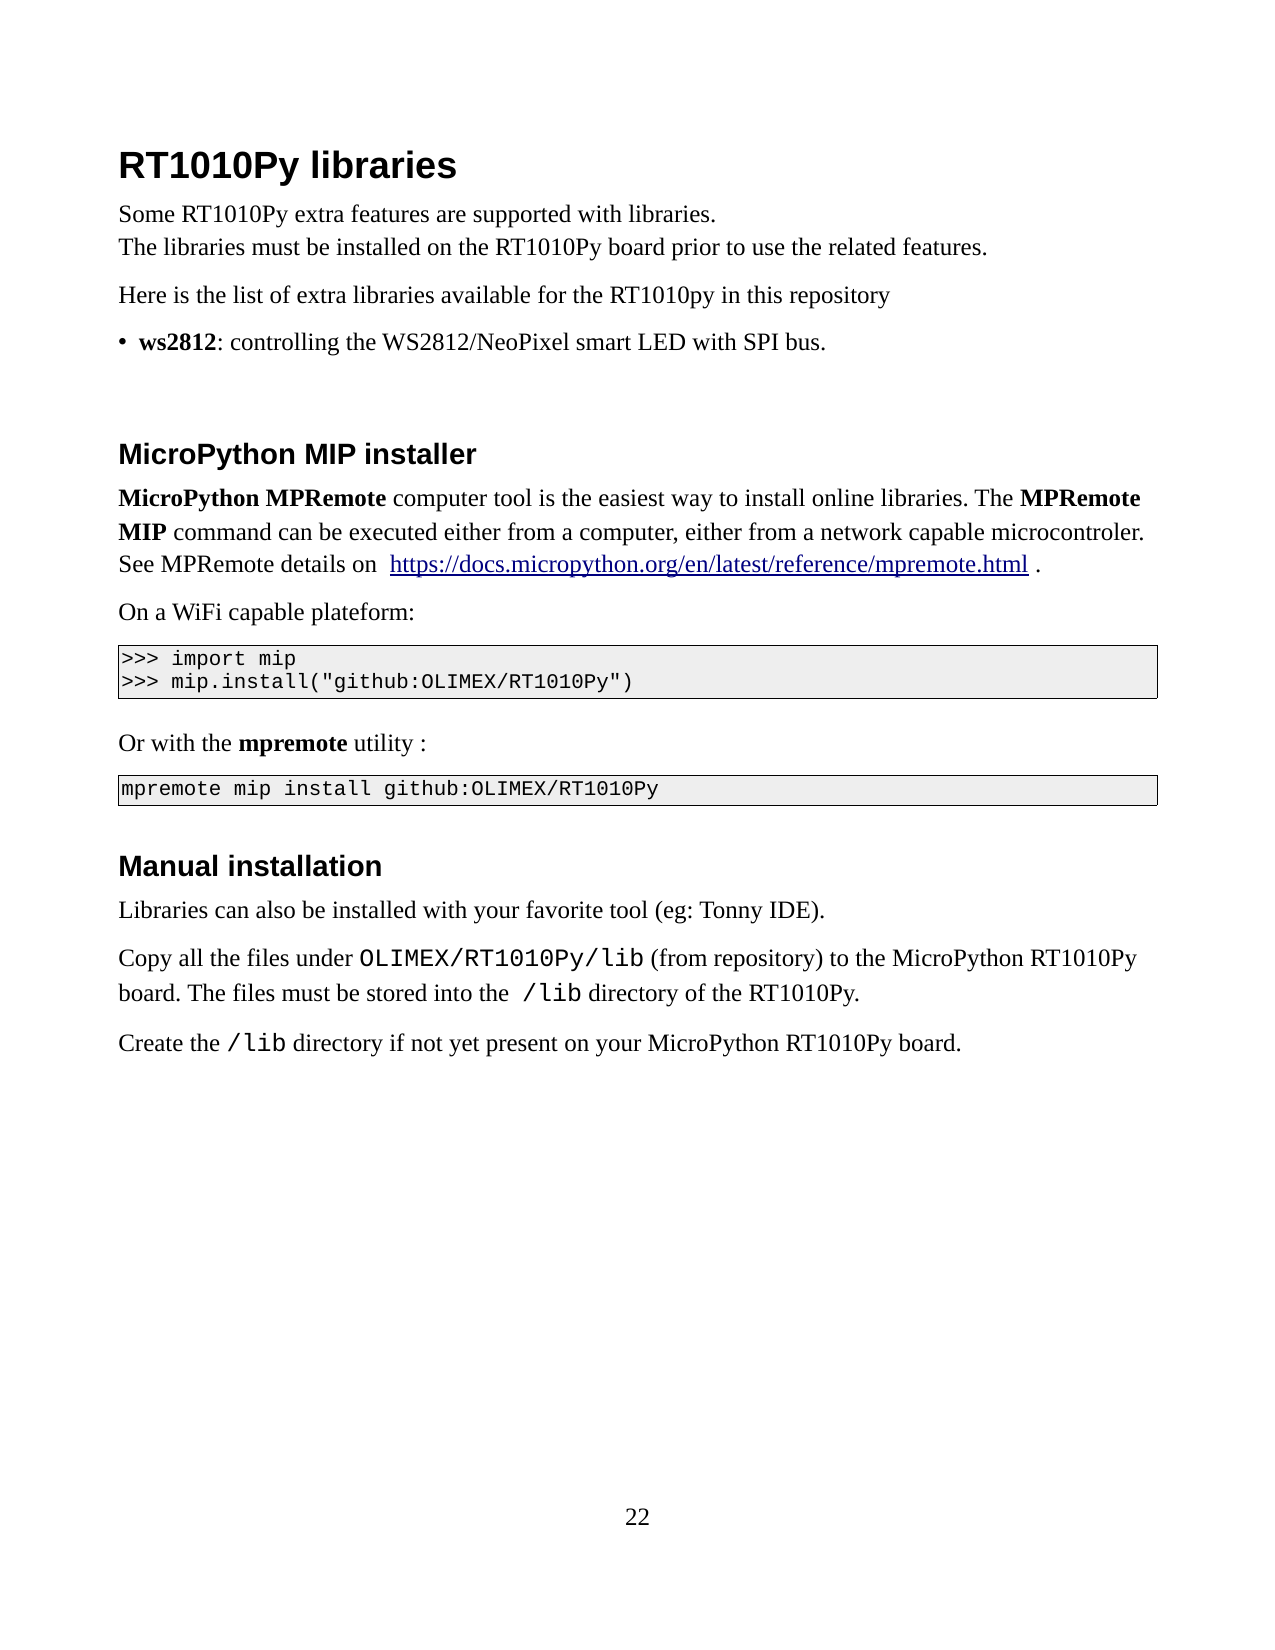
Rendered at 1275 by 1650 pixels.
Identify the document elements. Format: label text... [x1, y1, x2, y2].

subtitle Manual installation [118, 849, 1157, 883]
text >>> import mip >>> mip.install("github:OLIMEX/RT1010Py") [119, 646, 1157, 698]
text mpremote mip install github:OLIMEX/RT1010Py [119, 776, 1157, 805]
subtitle MicroPython MIP installer [118, 437, 1157, 471]
list ws2812: controlling the WS2812/NeoPixel smart LED with SPI bus. [118, 327, 1157, 356]
text On a WiFi capable plateform: [118, 597, 1157, 626]
text Create the /lib directory if not yet present on your MicroPython RT1010Py board. [118, 1028, 1157, 1059]
text MicroPython MPRemote computer tool is the easiest way to install online libraries. The MPRemote MIP command can be executed either from a computer, either from a network capable microcontroler. See MPRemote details on https://docs.micropython.org/en/latest/reference/mpremote.html . [118, 483, 1157, 578]
text Here is the list of extra libraries available for the RT1010py in this repository [118, 280, 1157, 309]
text Libraries can also be installed with your favorite tool (eg: Tonny IDE). [118, 895, 1157, 924]
text Or with the mpremote utility : [118, 728, 1157, 756]
text Some RT1010Py extra features are supported with libraries. The libraries must be installed on the RT1010Py board prior to use the related features. [118, 199, 1157, 261]
subtitle RT1010Py libraries [118, 143, 1157, 187]
text Copy all the files under OLIMEX/RT1010Py/lib (from repository) to the MicroPython RT1010Py board. The files must be stored into the /lib directory of the RT1010Py. [118, 943, 1157, 1009]
